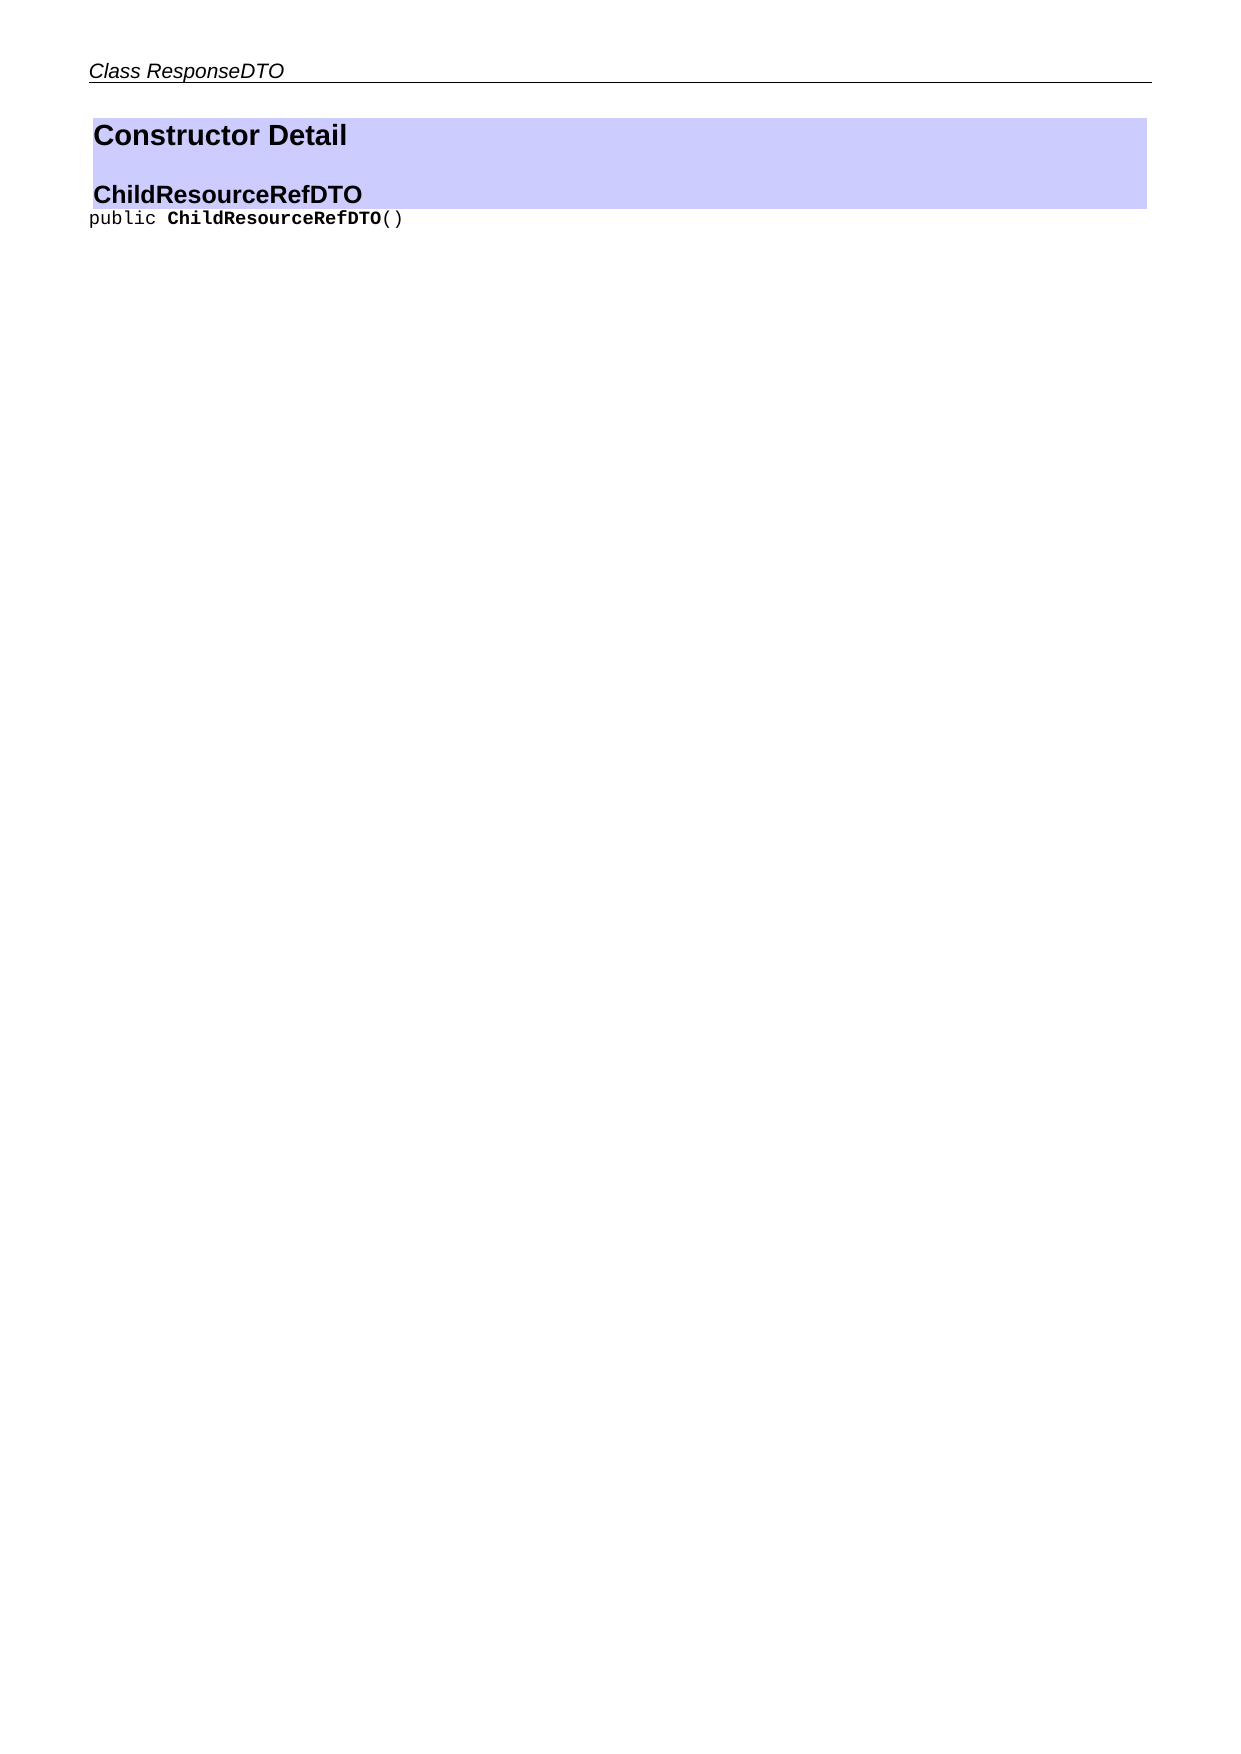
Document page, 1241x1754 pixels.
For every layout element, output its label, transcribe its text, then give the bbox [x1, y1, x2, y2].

subtitle Constructor Detail [93, 118, 1147, 152]
text public ChildResourceRefDTO() [88, 209, 1152, 230]
subtitle ChildResourceRefDTO [93, 180, 1147, 209]
